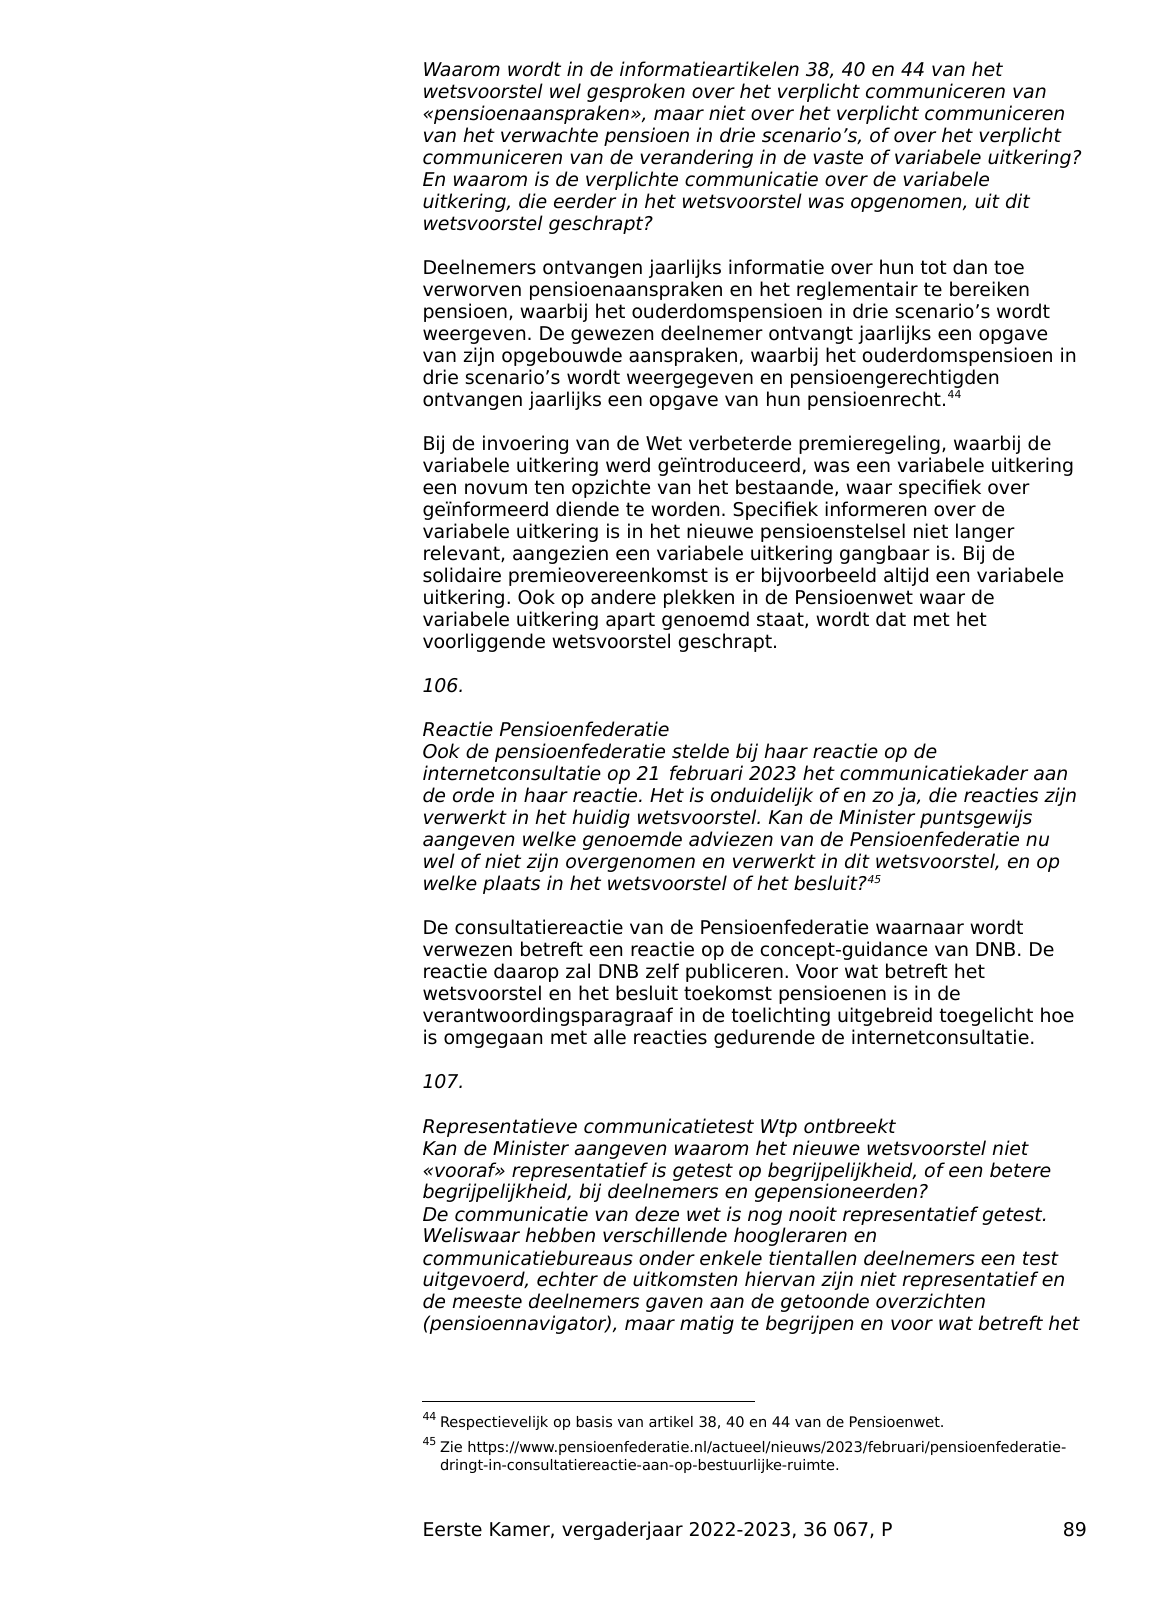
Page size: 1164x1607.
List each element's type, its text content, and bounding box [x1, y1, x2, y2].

subtitle 107. [422, 1071, 1087, 1093]
text Kan de Minister aangeven waarom het nieuwe wetsvoorstel niet «vooraf» representatief is getest op begrijpelijkheid, of een betere begrijpelijkheid, bij deelnemers en gepensioneerden? [422, 1137, 1087, 1203]
text Deelnemers ontvangen jaarlijks informatie over hun tot dan toe verworven pensioenaanspraken en het reglementair te bereiken pensioen, waarbij het ouderdomspensioen in drie scenario’s wordt weergeven. De gewezen deelnemer ontvangt jaarlijks een opgave van zijn opgebouwde aanspraken, waarbij het ouderdomspensioen in drie scenario’s wordt weergegeven en pensioengerechtigden ontvangen jaarlijks een opgave van hun pensioenrecht. [422, 257, 1087, 411]
text Zie https://www.pensioenfederatie.nl/actueel/nieuws/2023/februari/pensioenfederatie-dringt-in-consultatiereactie-aan-op-bestuurlijke-ruimte. [422, 1435, 1087, 1474]
text En waarom is de verplichte communicatie over de variabele uitkering, die eerder in het wetsvoorstel was opgenomen, uit dit wetsvoorstel geschrapt? [422, 169, 1087, 235]
subtitle 106. [422, 675, 1087, 697]
text Bij de invoering van de Wet verbeterde premieregeling, waarbij de variabele uitkering werd geïntroduceerd, was een variabele uitkering een novum ten opzichte van het bestaande, waar specifiek over geïnformeerd diende te worden. Specifiek informeren over de variabele uitkering is in het nieuwe pensioenstelsel niet langer relevant, aangezien een variabele uitkering gangbaar is. Bij de solidaire premieovereenkomst is er bijvoorbeeld altijd een variabele uitkering. Ook op andere plekken in de Pensioenwet waar de variabele uitkering apart genoemd staat, wordt dat met het voorliggende wetsvoorstel geschrapt. [422, 433, 1087, 653]
text Waarom wordt in de informatieartikelen 38, 40 en 44 van het wetsvoorstel wel gesproken over het verplicht communiceren van «pensioenaanspraken», maar niet over het verplicht communiceren van het verwachte pensioen in drie scenario’s, of over het verplicht communiceren van de verandering in de vaste of variabele uitkering? [422, 59, 1087, 169]
text De communicatie van deze wet is nog nooit representatief getest. Weliswaar hebben verschillende hoogleraren en communicatiebureaus onder enkele tientallen deelnemers een test uitgevoerd, echter de uitkomsten hiervan zijn niet representatief en de meeste deelnemers gaven aan de getoonde overzichten (pensioennavigator), maar matig te begrijpen en voor wat betreft het [422, 1203, 1087, 1335]
text Reactie Pensioenfederatie [422, 719, 1087, 741]
text Ook de pensioenfederatie stelde bij haar reactie op de internetconsultatie op 21 februari 2023 het communicatiekader aan de orde in haar reactie. Het is onduidelijk of en zo ja, die reacties zijn verwerkt in het huidig wetsvoorstel. Kan de Minister puntsgewijs aangeven welke genoemde adviezen van de Pensioenfederatie nu wel of niet zijn overgenomen en verwerkt in dit wetsvoorstel, en op welke plaats in het wetsvoorstel of het besluit? [422, 741, 1087, 895]
text De consultatiereactie van de Pensioenfederatie waarnaar wordt verwezen betreft een reactie op de concept-guidance van DNB. De reactie daarop zal DNB zelf publiceren. Voor wat betreft het wetsvoorstel en het besluit toekomst pensioenen is in de verantwoordingsparagraaf in de toelichting uitgebreid toegelicht hoe is omgegaan met alle reacties gedurende de internetconsultatie. [422, 917, 1087, 1049]
text Respectievelijk op basis van artikel 38, 40 en 44 van de Pensioenwet. [422, 1410, 1087, 1432]
text Representatieve communicatietest Wtp ontbreekt [422, 1116, 1087, 1137]
